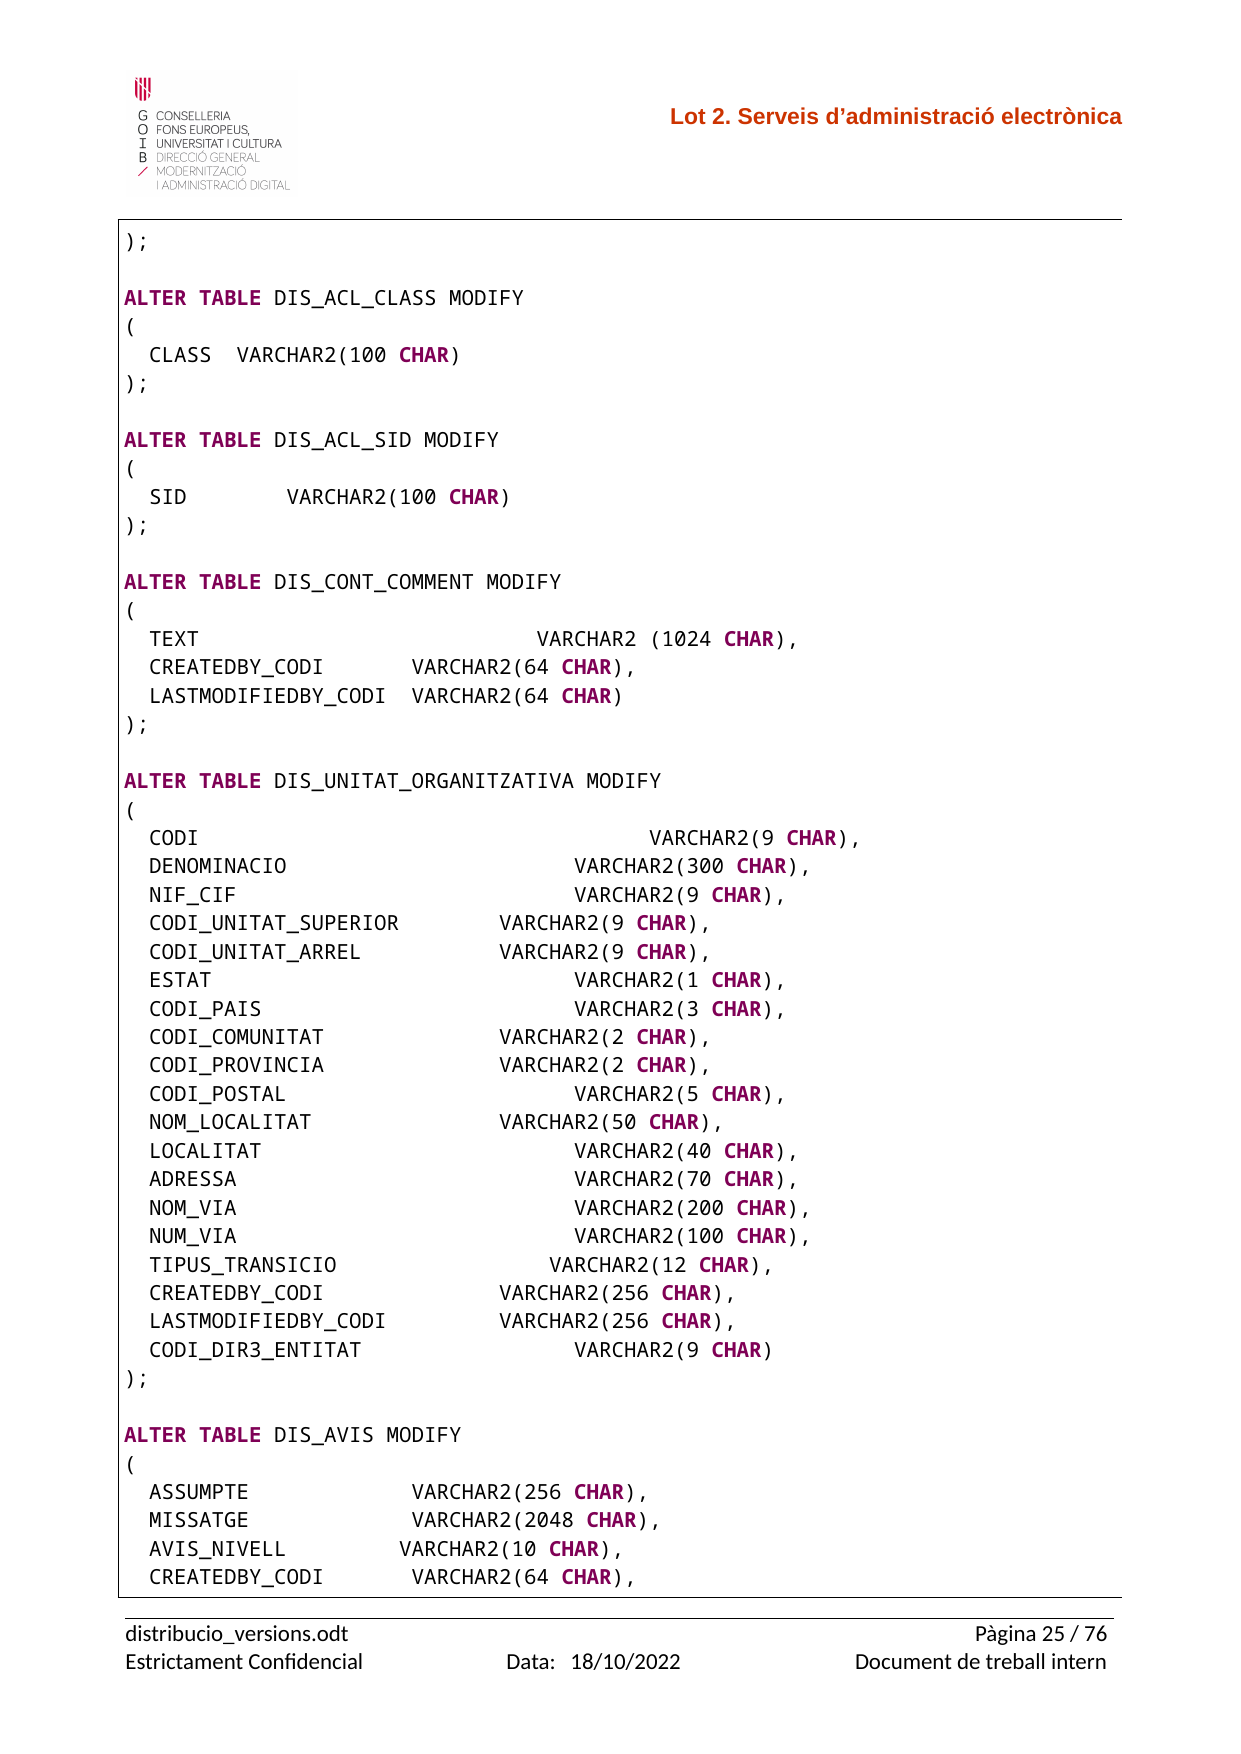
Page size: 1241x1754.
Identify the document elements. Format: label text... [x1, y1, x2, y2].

picture [126, 70, 299, 197]
table_header ); ALTER TABLE DIS_ACL_CLASS MODIFY ( CLASS VARCHAR2(100 CHAR) ); ALTER TABLE DIS_ACL_SID MODIFY ( SID VARCHAR2(100 CHAR) ); ALTER TABLE DIS_CONT_COMMENT MODIFY ( TEXT VARCHAR2 (1024 CHAR), CREATEDBY_CODI VARCHAR2(64 CHAR), LASTMODIFIEDBY_CODI VARCHAR2(64 CHAR) ); ALTER TABLE DIS_UNITAT_ORGANITZATIVA MODIFY ( CODI VARCHAR2(9 CHAR), DENOMINACIO VARCHAR2(300 CHAR), NIF_CIF VARCHAR2(9 CHAR), CODI_UNITAT_SUPERIOR VARCHAR2(9 CHAR), CODI_UNITAT_ARREL VARCHAR2(9 CHAR), ESTAT VARCHAR2(1 CHAR), CODI_PAIS VARCHAR2(3 CHAR), CODI_COMUNITAT VARCHAR2(2 CHAR), CODI_PROVINCIA VARCHAR2(2 CHAR), CODI_POSTAL VARCHAR2(5 CHAR), NOM_LOCALITAT VARCHAR2(50 CHAR), LOCALITAT VARCHAR2(40 CHAR), ADRESSA VARCHAR2(70 CHAR), NOM_VIA VARCHAR2(200 CHAR), NUM_VIA VARCHAR2(100 CHAR), TIPUS_TRANSICIO VARCHAR2(12 CHAR), CREATEDBY_CODI VARCHAR2(256 CHAR), LASTMODIFIEDBY_CODI VARCHAR2(256 CHAR), CODI_DIR3_ENTITAT VARCHAR2(9 CHAR) ); ALTER TABLE DIS_AVIS MODIFY ( ASSUMPTE VARCHAR2(256 CHAR), MISSATGE VARCHAR2(2048 CHAR), AVIS_NIVELL VARCHAR2(10 CHAR), CREATEDBY_CODI VARCHAR2(64 CHAR), [119, 220, 1122, 1597]
